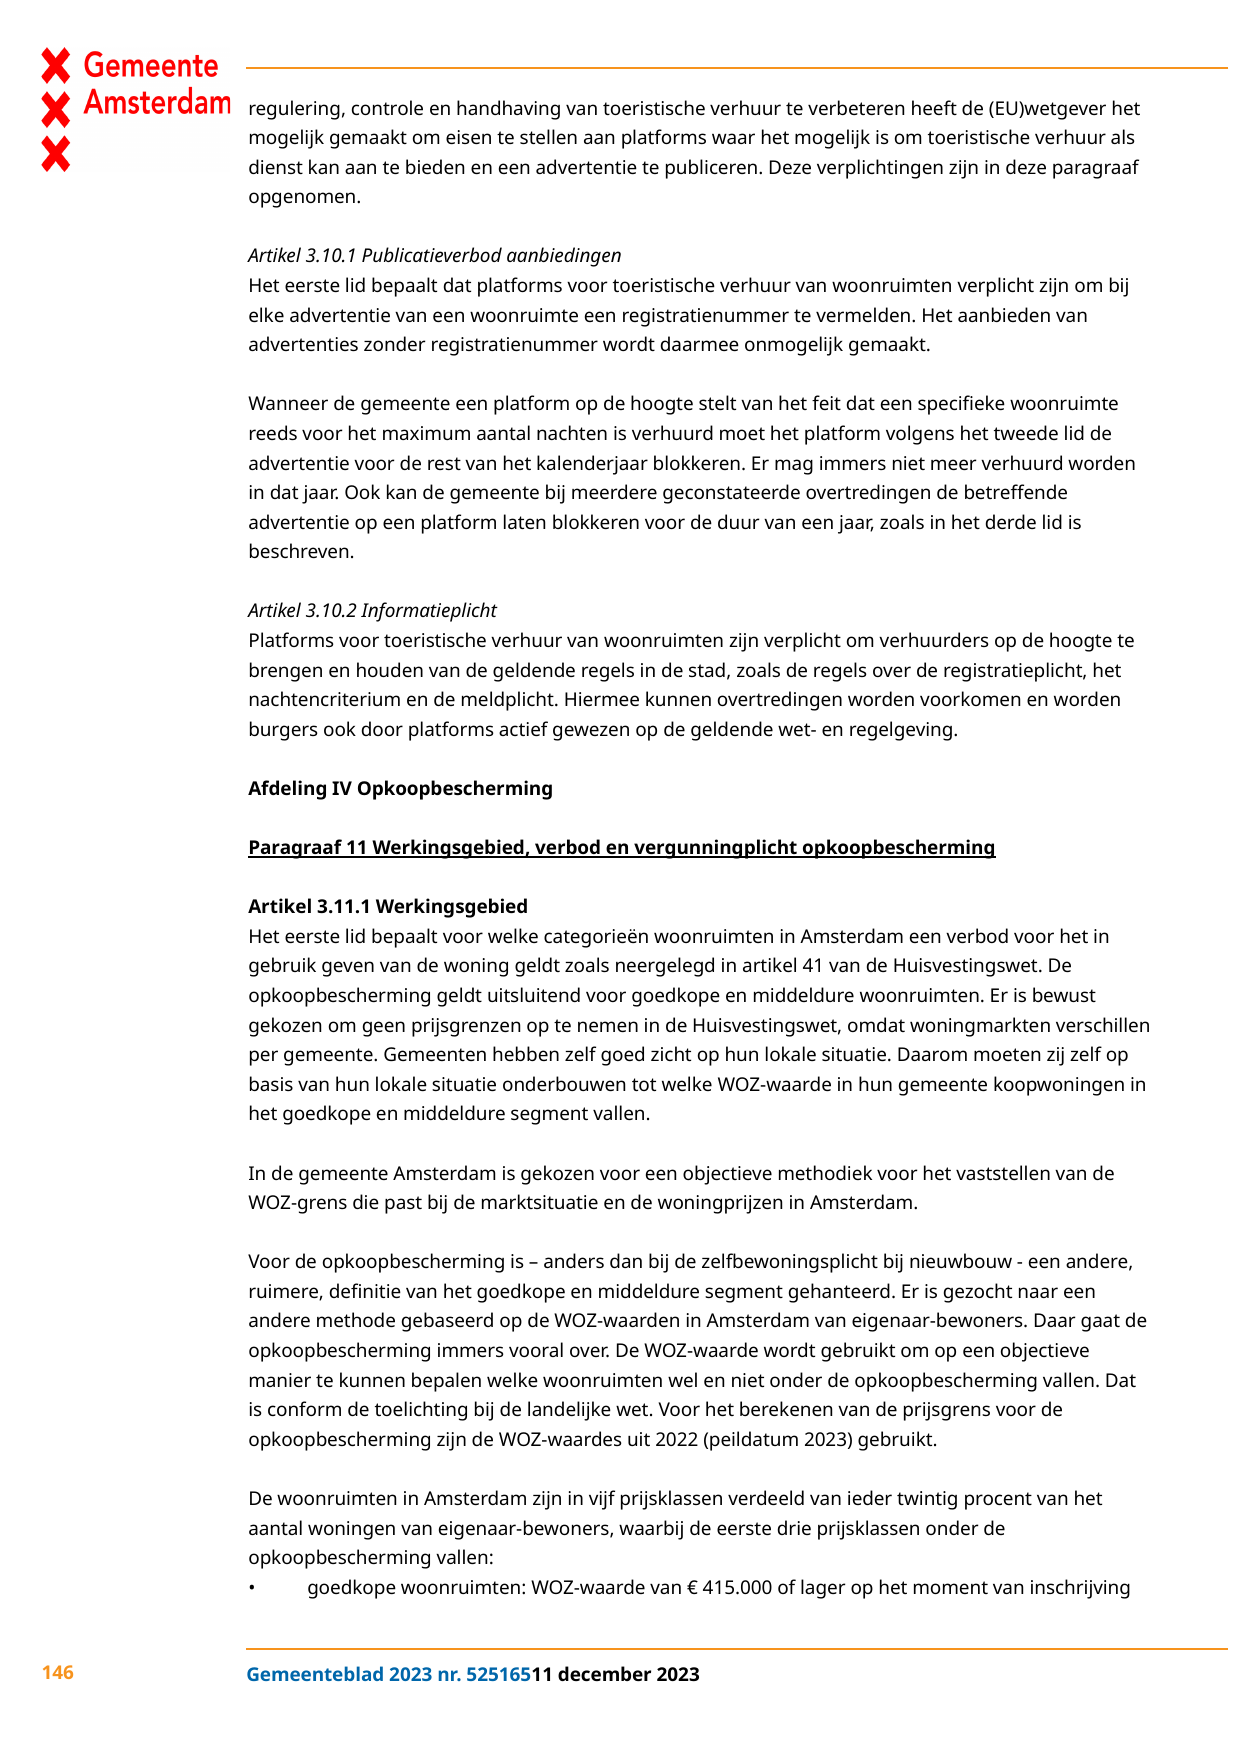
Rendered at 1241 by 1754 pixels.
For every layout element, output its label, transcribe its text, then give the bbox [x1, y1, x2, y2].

text Paragraaf 11 Werkingsgebied, verbod en vergunningplicht opkoopbescherming [248, 834, 1152, 860]
text Wanneer de gemeente een platform op de hoogte stelt van het feit dat een specifieke woonruimte reeds voor het maximum aantal nachten is verhuurd moet het platform volgens het tweede lid de advertentie voor de rest van het kalenderjaar blokkeren. Er mag immers niet meer verhuurd worden in dat jaar. Ook kan de gemeente bij meerdere geconstateerde overtredingen de betreffende advertentie op een platform laten blokkeren voor de duur van een jaar, zoals in het derde lid is beschreven. [248, 391, 1152, 564]
text Artikel 3.10.2 Informatieplicht [248, 598, 1152, 623]
text Artikel 3.11.1 Werkingsgebied [248, 893, 1152, 919]
text De woonruimten in Amsterdam zijn in vijf prijsklassen verdeeld van ieder twintig procent van het aantal woningen van eigenaar-bewoners, waarbij de eerste drie prijsklassen onder de opkoopbescherming vallen: [248, 1485, 1152, 1570]
text Het eerste lid bepaalt voor welke categorieën woonruimten in Amsterdam een verbod voor het in gebruik geven van de woning geldt zoals neergelegd in artikel 41 van de Huisvestingswet. De opkoopbescherming geldt uitsluitend voor goedkope en middeldure woonruimten. Er is bewust gekozen om geen prijsgrenzen op te nemen in de Huisvestingswet, omdat woningmarkten verschillen per gemeente. Gemeenten hebben zelf goed zicht op hun lokale situatie. Daarom moeten zij zelf op basis van hun lokale situatie onderbouwen tot welke WOZ-waarde in hun gemeente koopwoningen in het goedkope en middeldure segment vallen. [248, 923, 1152, 1126]
text Platforms voor toeristische verhuur van woonruimten zijn verplicht om verhuurders op de hoogte te brengen en houden van de geldende regels in de stad, zoals de regels over de registratieplicht, het nachtencriterium en de meldplicht. Hiermee kunnen overtredingen worden voorkomen en worden burgers ook door platforms actief gewezen op de geldende wet- en regelgeving. [248, 627, 1152, 742]
text Het eerste lid bepaalt dat platforms voor toeristische verhuur van woonruimten verplicht zijn om bij elke advertentie van een woonruimte een registratienummer te vermelden. Het aanbieden van advertenties zonder registratienummer wordt daarmee onmogelijk gemaakt. [248, 272, 1152, 357]
text Voor de opkoopbescherming is – anders dan bij de zelfbewoningsplicht bij nieuwbouw - een andere, ruimere, definitie van het goedkope en middeldure segment gehanteerd. Er is gezocht naar een andere methode gebaseerd op de WOZ-waarden in Amsterdam van eigenaar-bewoners. Daar gaat de opkoopbescherming immers vooral over. De WOZ-waarde wordt gebruikt om op een objectieve manier te kunnen bepalen welke woonruimten wel en niet onder de opkoopbescherming vallen. Dat is conform de toelichting bij de landelijke wet. Voor het berekenen van de prijsgrens voor de opkoopbescherming zijn de WOZ-waardes uit 2022 (peildatum 2023) gebruikt. [248, 1248, 1152, 1452]
text Artikel 3.10.1 Publicatieverbod aanbiedingen [248, 243, 1152, 268]
picture [41, 47, 231, 172]
text In de gemeente Amsterdam is gekozen voor een objectieve methodiek voor het vaststellen van de WOZ-grens die past bij de marktsituatie en de woningprijzen in Amsterdam. [248, 1160, 1152, 1215]
text regulering, controle en handhaving van toeristische verhuur te verbeteren heeft de (EU)wetgever het mogelijk gemaakt om eisen te stellen aan platforms waar het mogelijk is om toeristische verhuur als dienst kan aan te bieden en een advertentie te publiceren. Deze verplichtingen zijn in deze paragraaf opgenomen. [248, 95, 1152, 209]
list goedkope woonruimten: WOZ-waarde van € 415.000 of lager op het moment van inschrijving [248, 1574, 1152, 1600]
text Afdeling IV Opkoopbescherming [248, 775, 1152, 801]
